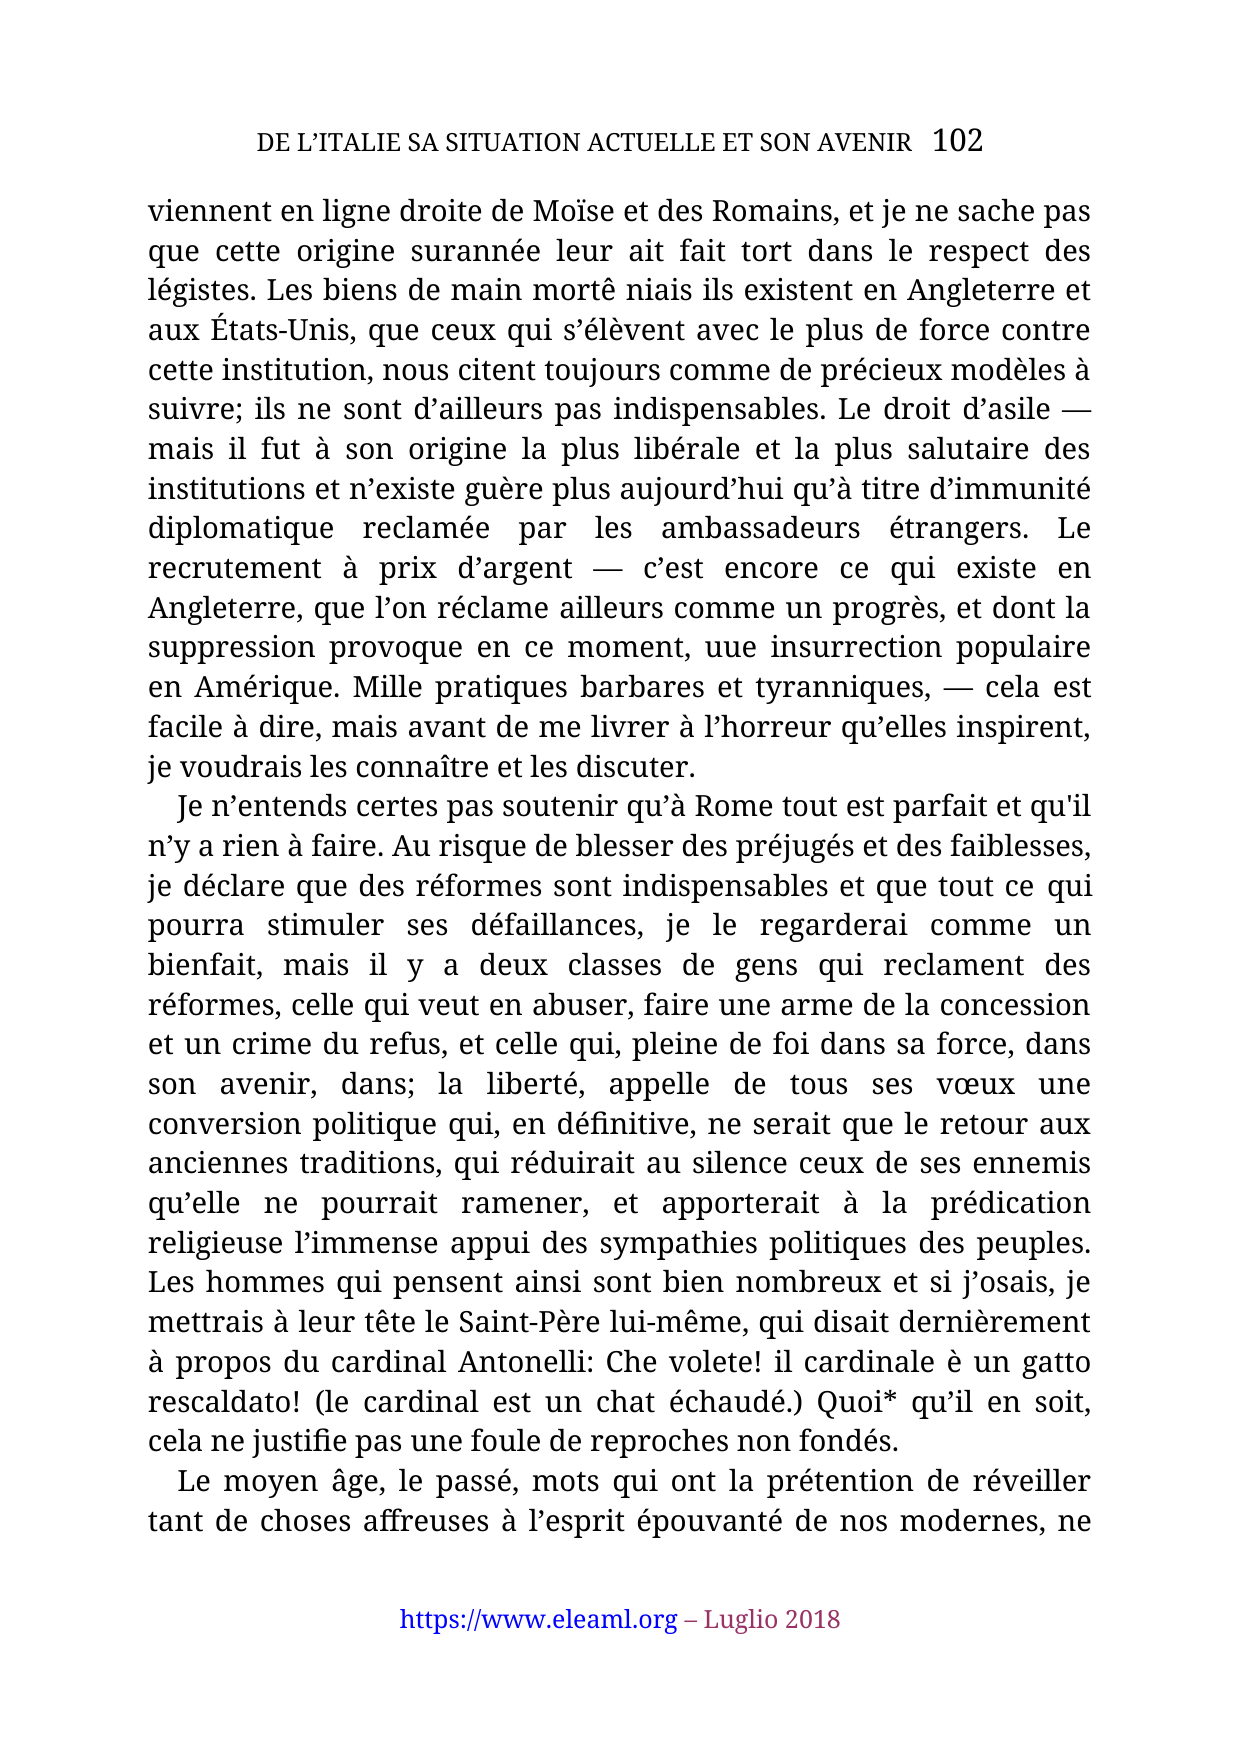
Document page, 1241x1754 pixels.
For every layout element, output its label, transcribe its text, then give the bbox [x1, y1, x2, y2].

text Le moyen âge, le passé, mots qui ont la prétention de réveiller tant de choses affreuses à l’esprit épouvanté de nos modernes, ne [148, 1460, 1093, 1539]
text Je n’entends certes pas soutenir qu’à Rome tout est parfait et qu'il n’y a rien à faire. Au risque de blesser des préjugés et des faiblesses, je déclare que des réformes sont indispensables et que tout ce qui pourra stimuler ses défaillances, je le regarderai comme un bienfait, mais il y a deux classes de gens qui reclament des réformes, celle qui veut en abuser, faire une arme de la concession et un crime du refus, et celle qui, pleine de foi dans sa force, dans son avenir, dans; la liberté, appelle de tous ses vœux une conversion politique qui, en définitive, ne serait que le retour aux anciennes traditions, qui réduirait au silence ceux de ses ennemis qu’elle ne pourrait ramener, et apporterait à la prédication religieuse l’immense appui des sympathies politiques des peuples. Les hommes qui pensent ainsi sont bien nombreux et si j’osais, je mettrais à leur tête le Saint-Père lui-même, qui disait dernièrement à propos du cardinal Antonelli: Che volete! il cardinale è un gatto rescaldato! (le cardinal est un chat échaudé.) Quoi* qu’il en soit, cela ne justifie pas une foule de reproches non fondés. [148, 786, 1093, 1460]
text viennent en ligne droite de Moïse et des Romains, et je ne sache pas que cette origine surannée leur ait fait tort dans le respect des légistes. Les biens de main mortê niais ils existent en Angleterre et aux États-Unis, que ceux qui s’élèvent avec le plus de force contre cette institution, nous citent toujours comme de précieux modèles à suivre; ils ne sont d’ailleurs pas indispensables. Le droit d’asile — mais il fut à son origine la plus libérale et la plus salutaire des institutions et n’existe guère plus aujourd’hui qu’à titre d’immunité diplomatique reclamée par les ambassadeurs étrangers. Le recrutement à prix d’argent — c’est encore ce qui existe en Angleterre, que l’on réclame ailleurs comme un progrès, et dont la suppression provoque en ce moment, uue insurrection populaire en Amérique. Mille pratiques barbares et tyranniques, — cela est facile à dire, mais avant de me livrer à l’horreur qu’elles inspirent, je voudrais les connaître et les discuter. [148, 190, 1093, 786]
